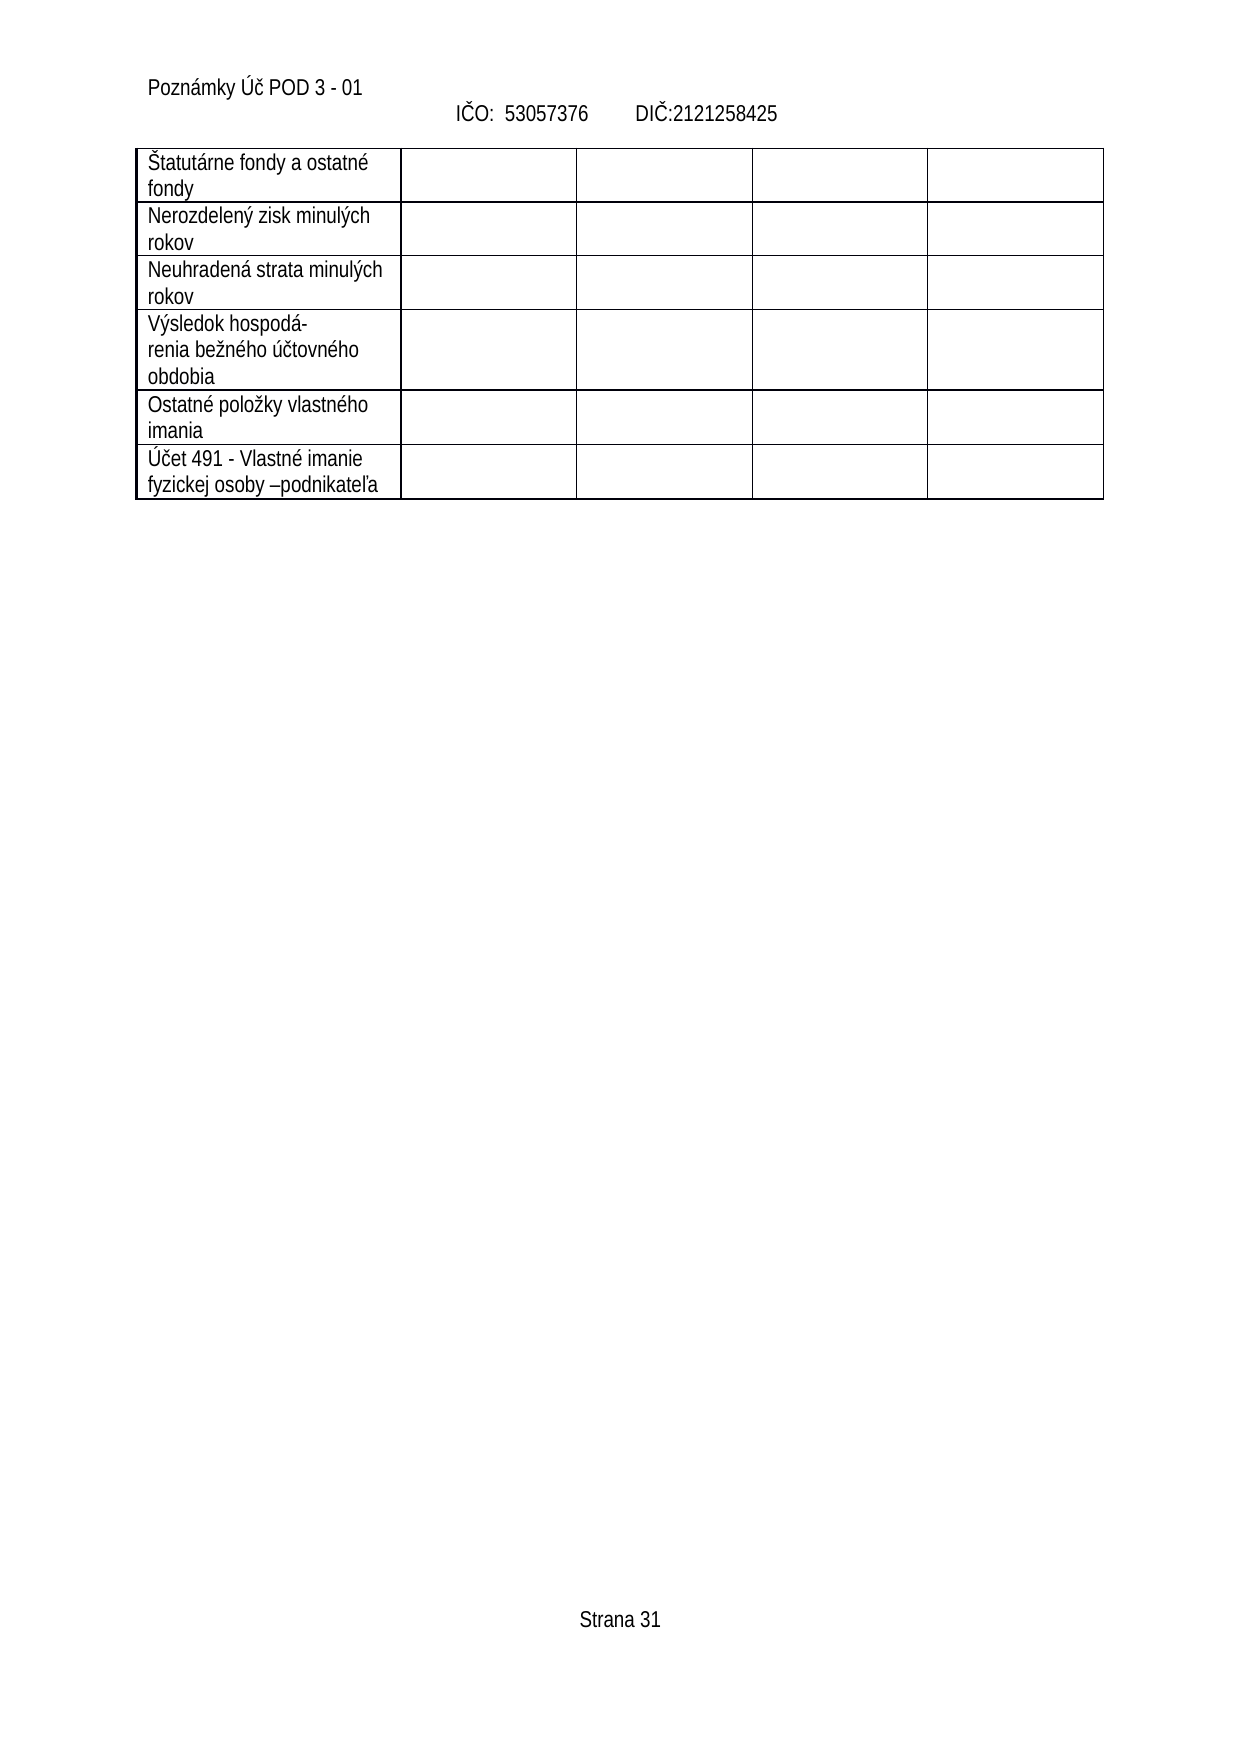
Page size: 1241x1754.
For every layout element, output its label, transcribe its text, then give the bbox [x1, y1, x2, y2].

table_cell Účet 491 - Vlastné imanie fyzickej osoby –podnikateľa [138, 445, 400, 498]
table_cell [402, 310, 576, 389]
table_cell [577, 391, 752, 444]
table_cell [928, 149, 1103, 201]
table_cell [402, 256, 576, 309]
table_cell Neuhradená strata minulých rokov [138, 256, 400, 309]
table_cell Nerozdelený zisk minulých rokov [138, 203, 400, 255]
table_cell Výsledok hospodá-renia bežného účtovného obdobia [138, 310, 400, 389]
table_cell [577, 310, 752, 389]
table_cell [753, 149, 927, 201]
table_cell [753, 391, 927, 444]
table_cell [928, 203, 1103, 255]
table_cell [577, 256, 752, 309]
table_cell [753, 445, 927, 498]
table_cell [577, 445, 752, 498]
table_cell [577, 149, 752, 201]
table_cell Štatutárne fondy a ostatné fondy [138, 149, 400, 201]
table_cell [402, 445, 576, 498]
table_cell [577, 203, 752, 255]
table_cell [402, 203, 576, 255]
table_cell [753, 310, 927, 389]
table_cell [753, 203, 927, 255]
table_cell [402, 149, 576, 201]
table_cell [402, 391, 576, 444]
table_cell [928, 310, 1103, 389]
table_cell [928, 391, 1103, 444]
table_cell [928, 256, 1103, 309]
table_cell [928, 445, 1103, 498]
table_cell Ostatné položky vlastného imania [138, 391, 400, 444]
table_cell [753, 256, 927, 309]
